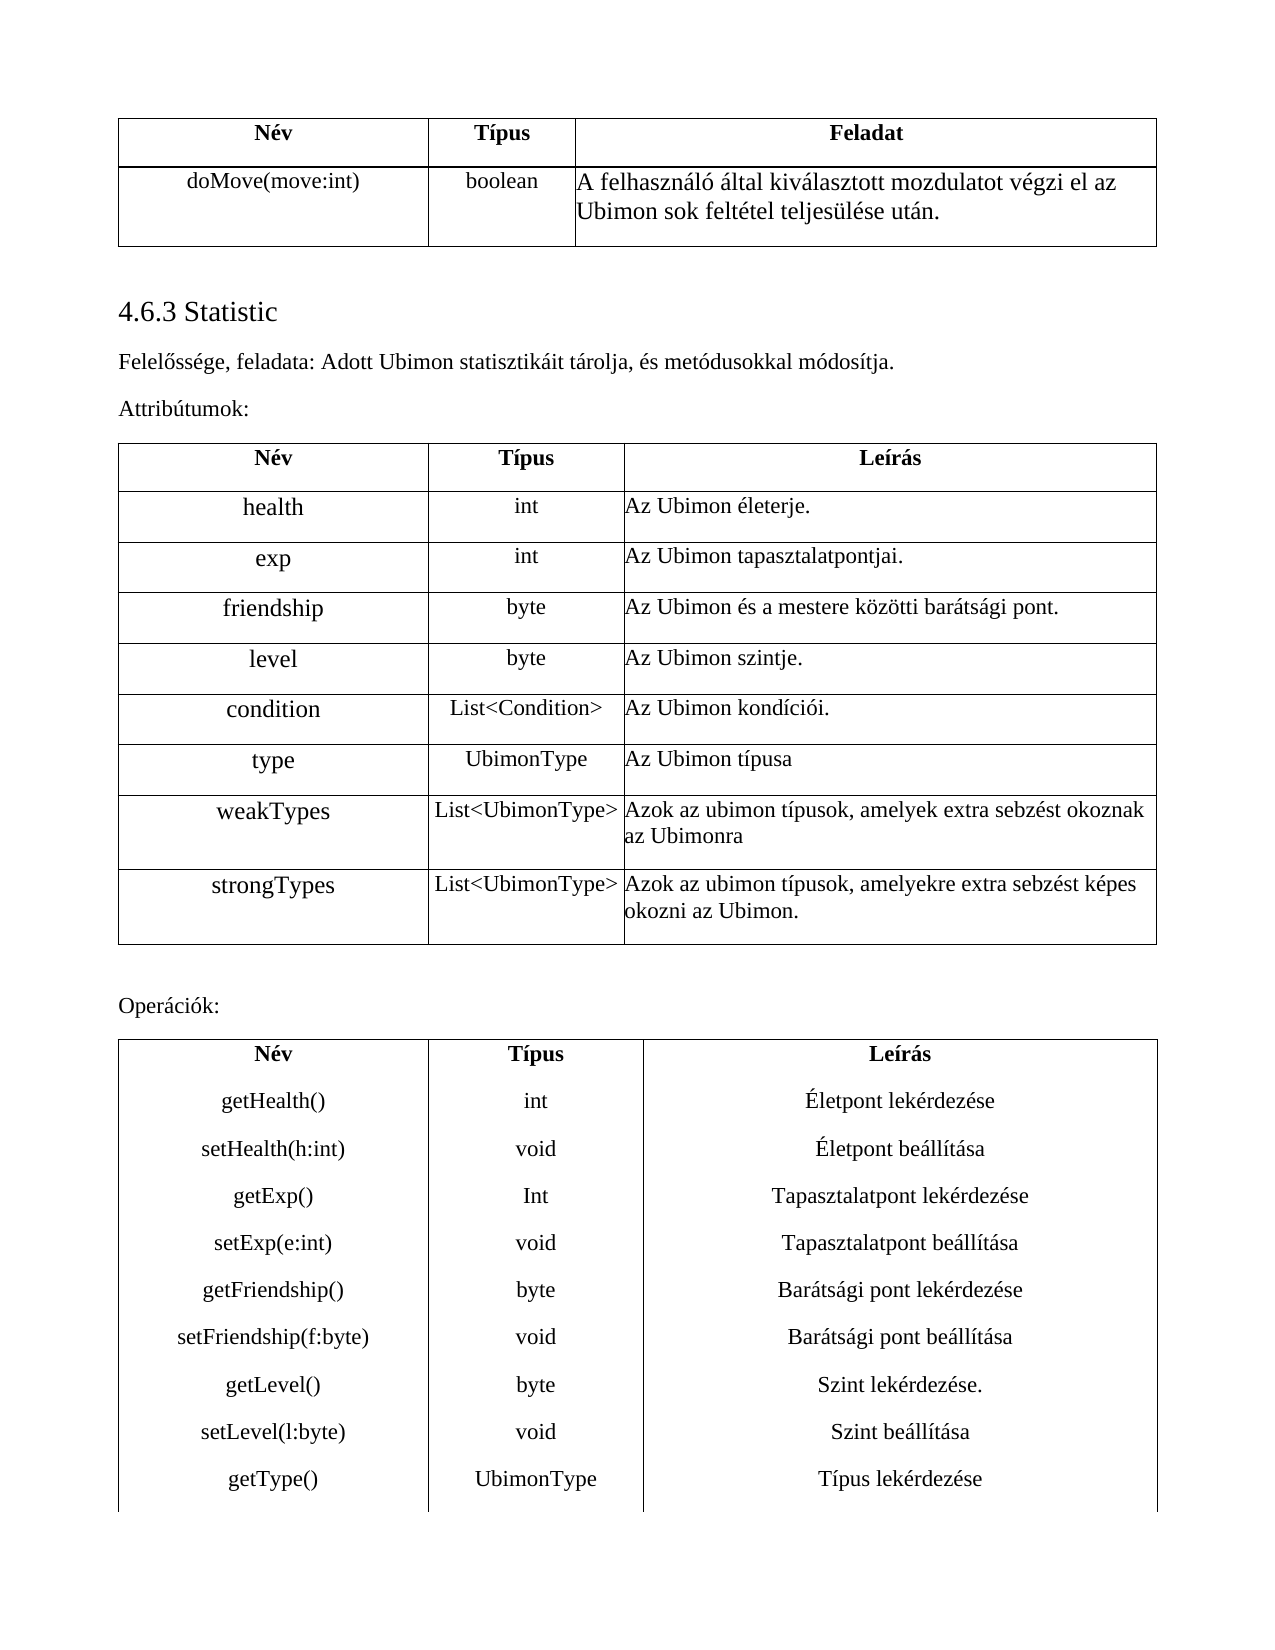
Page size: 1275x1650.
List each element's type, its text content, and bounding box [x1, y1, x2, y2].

table_cell void [429, 1418, 643, 1465]
table_cell getFriendship() [119, 1276, 428, 1323]
table_cell getExp() [119, 1182, 428, 1229]
table_cell Azok az ubimon típusok, amelyekre extra sebzést képes okozni az Ubimon. [625, 870, 1156, 944]
table_cell UbimonType [429, 745, 624, 795]
table_cell List<UbimonType> [429, 796, 624, 869]
table_cell weakTypes [119, 796, 428, 869]
table_cell Az Ubimon szintje. [625, 644, 1156, 693]
table_cell level [119, 644, 428, 693]
table_cell Barátsági pont lekérdezése [644, 1276, 1157, 1323]
table_cell getType() [119, 1465, 428, 1512]
table_header Név [119, 119, 428, 166]
table_cell Szint beállítása [644, 1418, 1157, 1465]
table_cell Az Ubimon életerje. [625, 492, 1156, 542]
table_cell byte [429, 1276, 643, 1323]
table_cell Int [429, 1182, 643, 1229]
table_cell byte [429, 644, 624, 693]
table_cell doMove(move:int) [119, 168, 428, 246]
table_cell setExp(e:int) [119, 1229, 428, 1276]
table_header Típus [429, 1040, 643, 1087]
table_cell A felhasználó által kiválasztott mozdulatot végzi el az Ubimon sok feltétel teljesülése után. [576, 168, 1156, 246]
table_cell Életpont beállítása [644, 1135, 1157, 1182]
table_cell Tapasztalatpont lekérdezése [644, 1182, 1157, 1229]
table_cell Barátsági pont beállítása [644, 1324, 1157, 1371]
table_cell getLevel() [119, 1371, 428, 1418]
text Felelőssége, feladata: Adott Ubimon statisztikáit tárolja, és metódusokkal módosítja. [118, 348, 1157, 375]
table_cell Típus lekérdezése [644, 1465, 1157, 1512]
table_cell friendship [119, 593, 428, 643]
table_cell exp [119, 543, 428, 592]
table_cell getHealth() [119, 1088, 428, 1135]
table_cell boolean [429, 168, 575, 246]
table_cell setLevel(l:byte) [119, 1418, 428, 1465]
table_cell int [429, 543, 624, 592]
text 4.6.3 Statistic [118, 294, 1157, 327]
table_header Feladat [576, 119, 1156, 166]
table_cell void [429, 1324, 643, 1371]
table_cell void [429, 1229, 643, 1276]
table_header Leírás [644, 1040, 1157, 1087]
table_cell setFriendship(f:byte) [119, 1324, 428, 1371]
text Operációk: [118, 992, 1157, 1018]
table_cell setHealth(h:int) [119, 1135, 428, 1182]
table_cell Tapasztalatpont beállítása [644, 1229, 1157, 1276]
table_cell byte [429, 593, 624, 643]
table_cell int [429, 1088, 643, 1135]
table_cell Az Ubimon kondíciói. [625, 695, 1156, 744]
table_cell List<UbimonType> [429, 870, 624, 944]
table_cell Az Ubimon tapasztalatpontjai. [625, 543, 1156, 592]
table_cell Szint lekérdezése. [644, 1371, 1157, 1418]
table_cell int [429, 492, 624, 542]
table_header Leírás [625, 444, 1156, 491]
table_header Név [119, 444, 428, 491]
text Attribútumok: [118, 396, 1157, 422]
table_cell byte [429, 1371, 643, 1418]
table_cell List<Condition> [429, 695, 624, 744]
table_cell Az Ubimon és a mestere közötti barátsági pont. [625, 593, 1156, 643]
table_header Típus [429, 444, 624, 491]
table_cell void [429, 1135, 643, 1182]
table_cell Az Ubimon típusa [625, 745, 1156, 795]
table_cell Azok az ubimon típusok, amelyek extra sebzést okoznak az Ubimonra [625, 796, 1156, 869]
table_header Név [119, 1040, 428, 1087]
table_header Típus [429, 119, 575, 166]
table_cell UbimonType [429, 1465, 643, 1512]
table_cell strongTypes [119, 870, 428, 944]
table_cell condition [119, 695, 428, 744]
table_cell health [119, 492, 428, 542]
table_cell type [119, 745, 428, 795]
table_cell Életpont lekérdezése [644, 1088, 1157, 1135]
